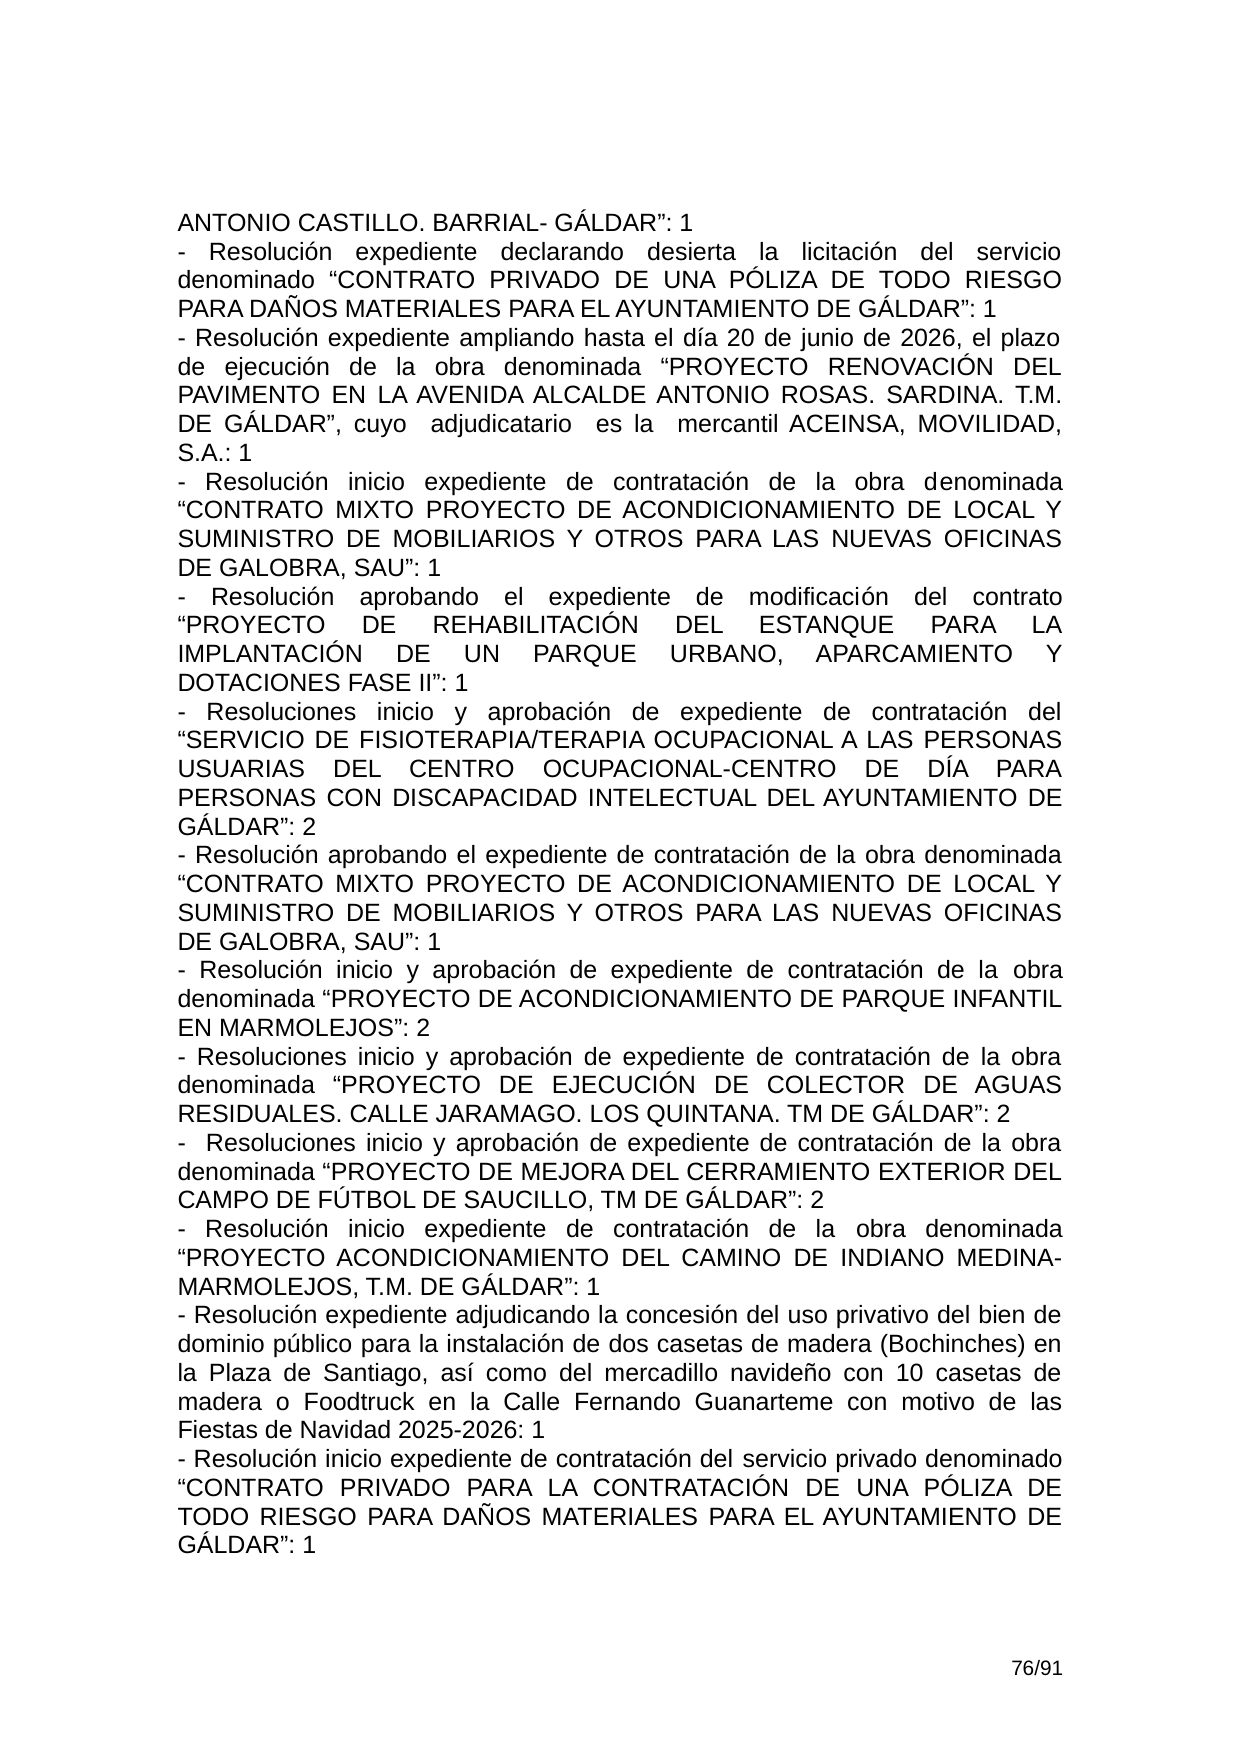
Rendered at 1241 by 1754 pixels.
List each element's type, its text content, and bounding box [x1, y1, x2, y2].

text - Resolución expediente ampliando hasta el día 20 de junio de 2026, el plazo de ejecución de la obra denominada “PROYECTO RENOVACIÓN DEL PAVIMENTO EN LA AVENIDA ALCALDE ANTONIO ROSAS. SARDINA. T.M. DE GÁLDAR”, cuyo adjudicatario es la mercantil ACEINSA, MOVILIDAD, S.A.: 1 [177, 323, 1063, 467]
text - Resolución inicio y aprobación de expediente de contratación de la obra denominada “PROYECTO DE ACONDICIONAMIENTO DE PARQUE INFANTIL EN MARMOLEJOS”: 2 [177, 955, 1063, 1042]
text - Resolución aprobando el expediente de modificación del contrato “PROYECTO DE REHABILITACIÓN DEL ESTANQUE PARA LA IMPLANTACIÓN DE UN PARQUE URBANO, APARCAMIENTO Y DOTACIONES FASE II”: 1 [177, 582, 1063, 697]
text - Resoluciones inicio y aprobación de expediente de contratación de la obra denominada “PROYECTO DE MEJORA DEL CERRAMIENTO EXTERIOR DEL CAMPO DE FÚTBOL DE SAUCILLO, TM DE GÁLDAR”: 2 [177, 1128, 1063, 1214]
text - Resolución inicio expediente de contratación del servicio privado denominado “CONTRATO PRIVADO PARA LA CONTRATACIÓN DE UNA PÓLIZA DE TODO RIESGO PARA DAÑOS MATERIALES PARA EL AYUNTAMIENTO DE GÁLDAR”: 1 [177, 1444, 1063, 1559]
text - Resolución expediente declarando desierta la licitación del servicio denominado “CONTRATO PRIVADO DE UNA PÓLIZA DE TODO RIESGO PARA DAÑOS MATERIALES PARA EL AYUNTAMIENTO DE GÁLDAR”: 1 [177, 237, 1063, 323]
text - Resolución inicio expediente de contratación de la obra denominada “PROYECTO ACONDICIONAMIENTO DEL CAMINO DE INDIANO MEDINA-MARMOLEJOS, T.M. DE GÁLDAR”: 1 [177, 1214, 1063, 1300]
text - Resolución expediente adjudicando la concesión del uso privativo del bien de dominio público para la instalación de dos casetas de madera (Bochinches) en la Plaza de Santiago, así como del mercadillo navideño con 10 casetas de madera o Foodtruck en la Calle Fernando Guanarteme con motivo de las Fiestas de Navidad 2025-2026: 1 [177, 1300, 1063, 1444]
text - Resoluciones inicio y aprobación de expediente de contratación del “SERVICIO DE FISIOTERAPIA/TERAPIA OCUPACIONAL A LAS PERSONAS USUARIAS DEL CENTRO OCUPACIONAL-CENTRO DE DÍA PARA PERSONAS CON DISCAPACIDAD INTELECTUAL DEL AYUNTAMIENTO DE GÁLDAR”: 2 [177, 697, 1063, 840]
text ANTONIO CASTILLO. BARRIAL- GÁLDAR”: 1 [177, 208, 1063, 237]
text - Resolución aprobando el expediente de contratación de la obra denominada “CONTRATO MIXTO PROYECTO DE ACONDICIONAMIENTO DE LOCAL Y SUMINISTRO DE MOBILIARIOS Y OTROS PARA LAS NUEVAS OFICINAS DE GALOBRA, SAU”: 1 [177, 840, 1063, 955]
text - Resoluciones inicio y aprobación de expediente de contratación de la obra denominada “PROYECTO DE EJECUCIÓN DE COLECTOR DE AGUAS RESIDUALES. CALLE JARAMAGO. LOS QUINTANA. TM DE GÁLDAR”: 2 [177, 1042, 1063, 1128]
text - Resolución inicio expediente de contratación de la obra denominada “CONTRATO MIXTO PROYECTO DE ACONDICIONAMIENTO DE LOCAL Y SUMINISTRO DE MOBILIARIOS Y OTROS PARA LAS NUEVAS OFICINAS DE GALOBRA, SAU”: 1 [177, 467, 1063, 582]
